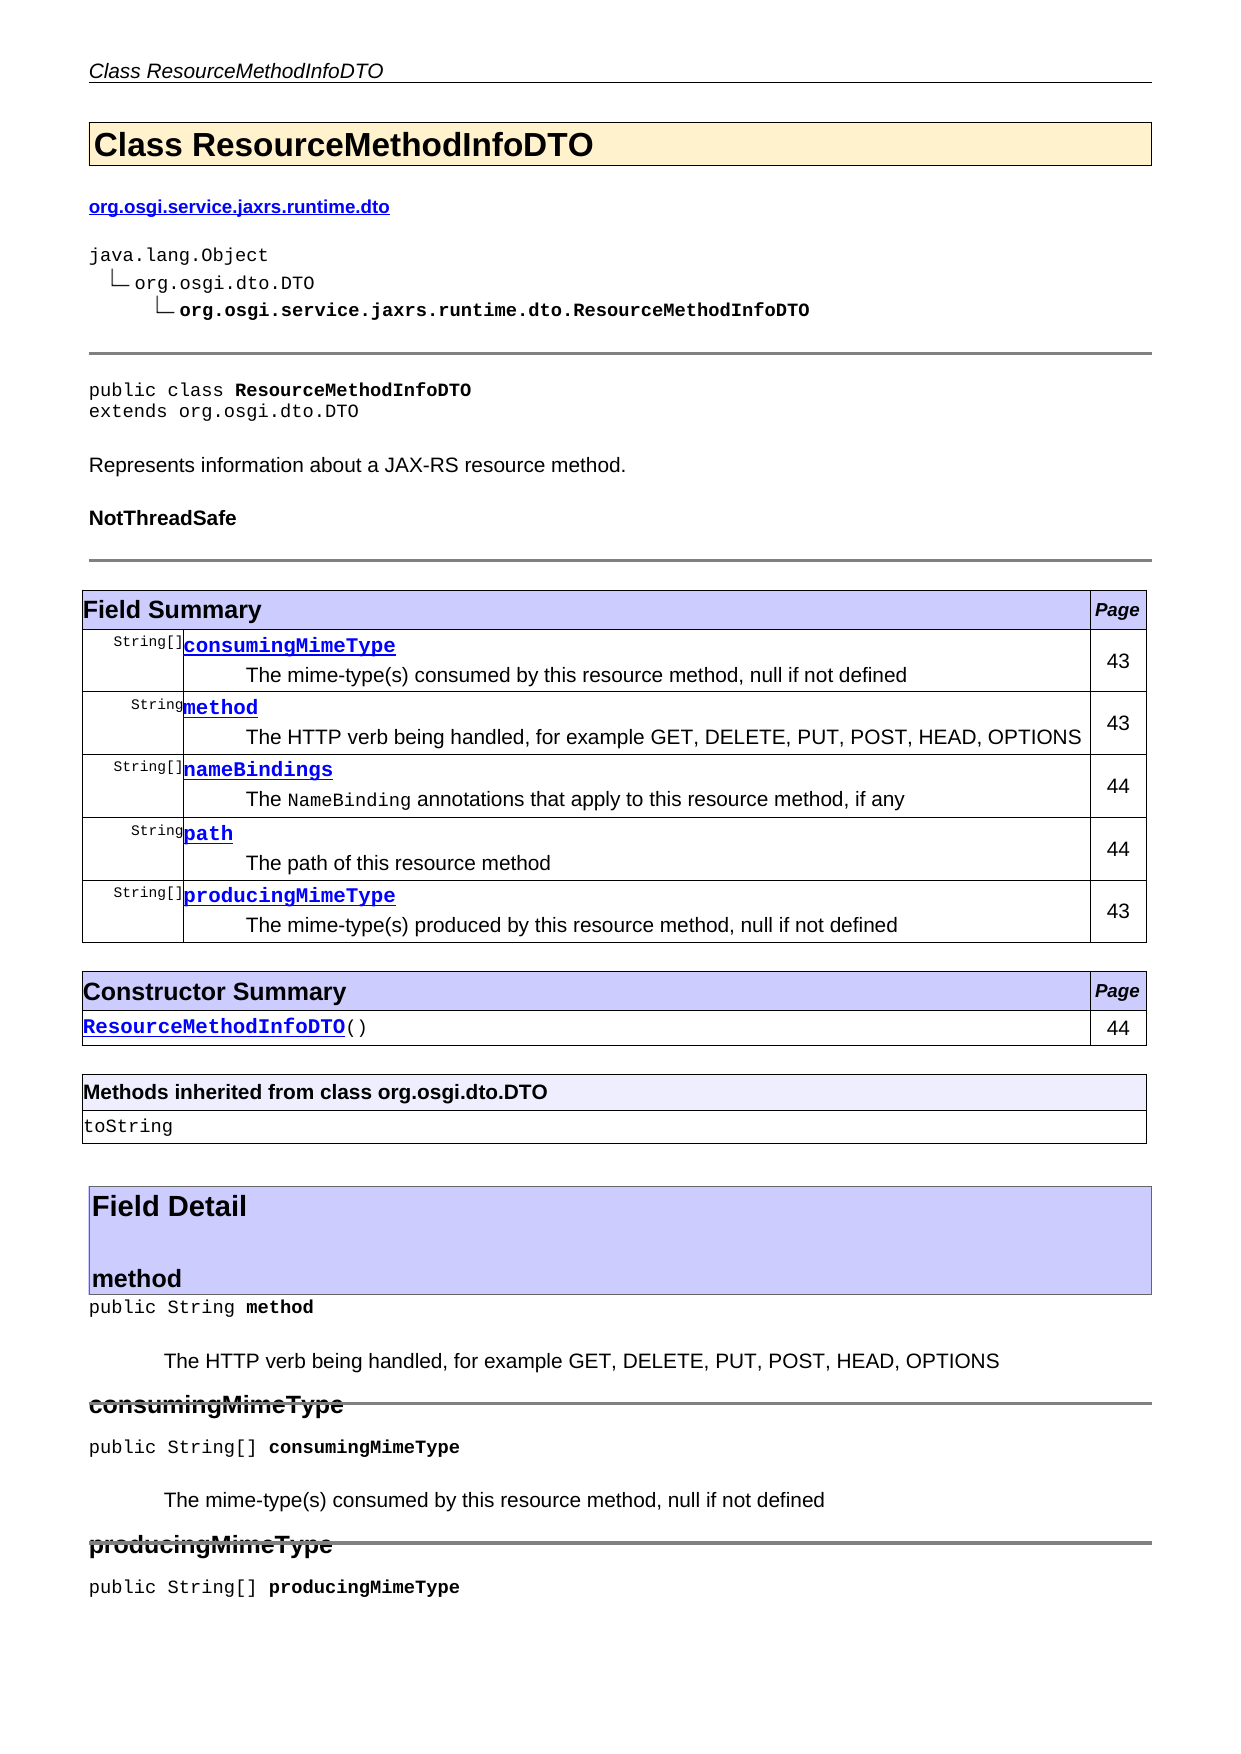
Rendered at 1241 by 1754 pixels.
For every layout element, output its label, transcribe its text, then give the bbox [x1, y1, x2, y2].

text public String[] consumingMimeType [88, 1438, 1152, 1459]
text public class ResourceMethodInfoDTO [88, 381, 1152, 402]
text NotThreadSafe [88, 506, 1152, 529]
table_cell 43 [1091, 818, 1146, 880]
table_cell String[] [83, 630, 183, 691]
table_header Page [1091, 972, 1146, 1010]
table_header Page [1091, 591, 1146, 629]
text org.osgi.dto.DTO [88, 267, 1152, 295]
table_cell 42 [1091, 881, 1146, 942]
text The HTTP verb being handled, for example GET, DELETE, PUT, POST, HEAD, OPTIONS [163, 1349, 1152, 1373]
subtitle Class ResourceMethodInfoDTO [90, 123, 1151, 165]
subtitle method [90, 1260, 1151, 1294]
table_cell producingMimeType The mime-type(s) produced by this resource method, null if not defined [184, 881, 1090, 942]
table_cell 43 [1091, 1011, 1146, 1045]
table_header Constructor Summary [83, 972, 1090, 1010]
table_cell path The path of this resource method [184, 818, 1090, 880]
text The mime-type(s) consumed by this resource method, null if not defined [163, 1488, 1152, 1512]
text org.osgi.service.jaxrs.runtime.dto.ResourceMethodInfoDTO [88, 295, 1152, 322]
picture [111, 267, 135, 290]
table_cell method The HTTP verb being handled, for example GET, DELETE, PUT, POST, HEAD, OPTIONS [184, 692, 1090, 754]
text extends org.osgi.dto.DTO [88, 402, 1152, 423]
subtitle Field Detail [90, 1187, 1151, 1222]
table_cell consumingMimeType The mime-type(s) consumed by this resource method, null if not defined [184, 630, 1090, 691]
table_cell nameBindings The NameBinding annotations that apply to this resource method, if any [184, 755, 1090, 817]
table_cell 42 [1091, 630, 1146, 691]
text Represents information about a JAX-RS resource method. [88, 452, 1152, 476]
table_cell ResourceMethodInfoDTO() [83, 1011, 1090, 1045]
text public String method [88, 1298, 1152, 1319]
text java.lang.Object [88, 246, 1152, 267]
table_header Field Summary [83, 591, 1090, 629]
table_cell String[] [83, 881, 183, 942]
picture [156, 295, 180, 317]
table_header Methods inherited from class org.osgi.dto.DTO [83, 1075, 1146, 1110]
text public String[] producingMimeType [88, 1577, 1152, 1599]
table_cell String [83, 692, 183, 754]
table_cell toString [83, 1111, 1146, 1143]
table_cell 43 [1091, 755, 1146, 817]
table_cell String [83, 818, 183, 880]
text org.osgi.service.jaxrs.runtime.dto [88, 195, 1152, 217]
table_cell String[] [83, 755, 183, 817]
table_cell 42 [1091, 692, 1146, 754]
